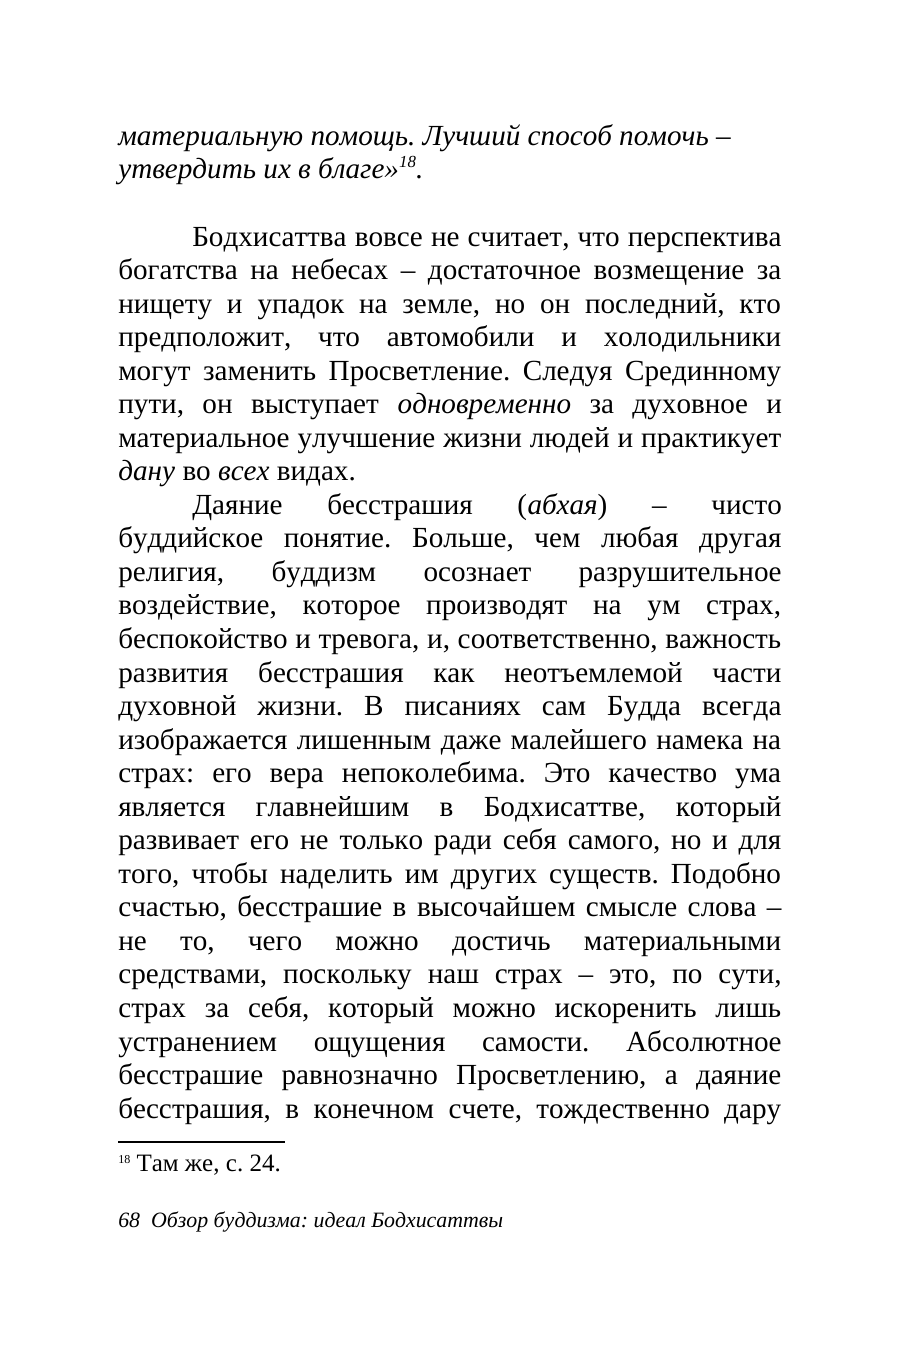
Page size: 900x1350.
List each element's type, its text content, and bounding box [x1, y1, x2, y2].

text материальную помощь. Лучший способ помочь – утвердить их в благе». [118, 118, 782, 185]
text Там же, с. 24. [118, 1148, 782, 1177]
text Бодхисаттва вовсе не считает, что перспектива богатства на небесах – достаточное возмещение за нищету и упадок на земле, но он последний, кто предположит, что автомобили и холодильники могут заменить Просветление. Следуя Срединному пути, он выступает одновременно за духовное и материальное улучшение жизни людей и практикует дану во всех видах. [118, 219, 782, 487]
text Даяние бесстрашия (абхая) – чисто буддийское понятие. Больше, чем любая другая религия, буддизм осознает разрушительное воздействие, которое производят на ум страх, беспокойство и тревога, и, соответственно, важность развития бесстрашия как неотъемлемой части духовной жизни. В писаниях сам Будда всегда изображается лишенным даже малейшего намека на страх: его вера непоколебима. Это качество ума является главнейшим в Бодхисаттве, который развивает его не только ради себя самого, но и для того, чтобы наделить им других существ. Подобно счастью, бесстрашие в высочайшем смысле слова – не то, чего можно достичь материальными средствами, поскольку наш страх – это, по сути, страх за себя, который можно искоренить лишь устранением ощущения самости. Абсолютное бесстрашие равнозначно Просветлению, а даяние бесстрашия, в конечном счете, тождественно дару [118, 487, 782, 1124]
